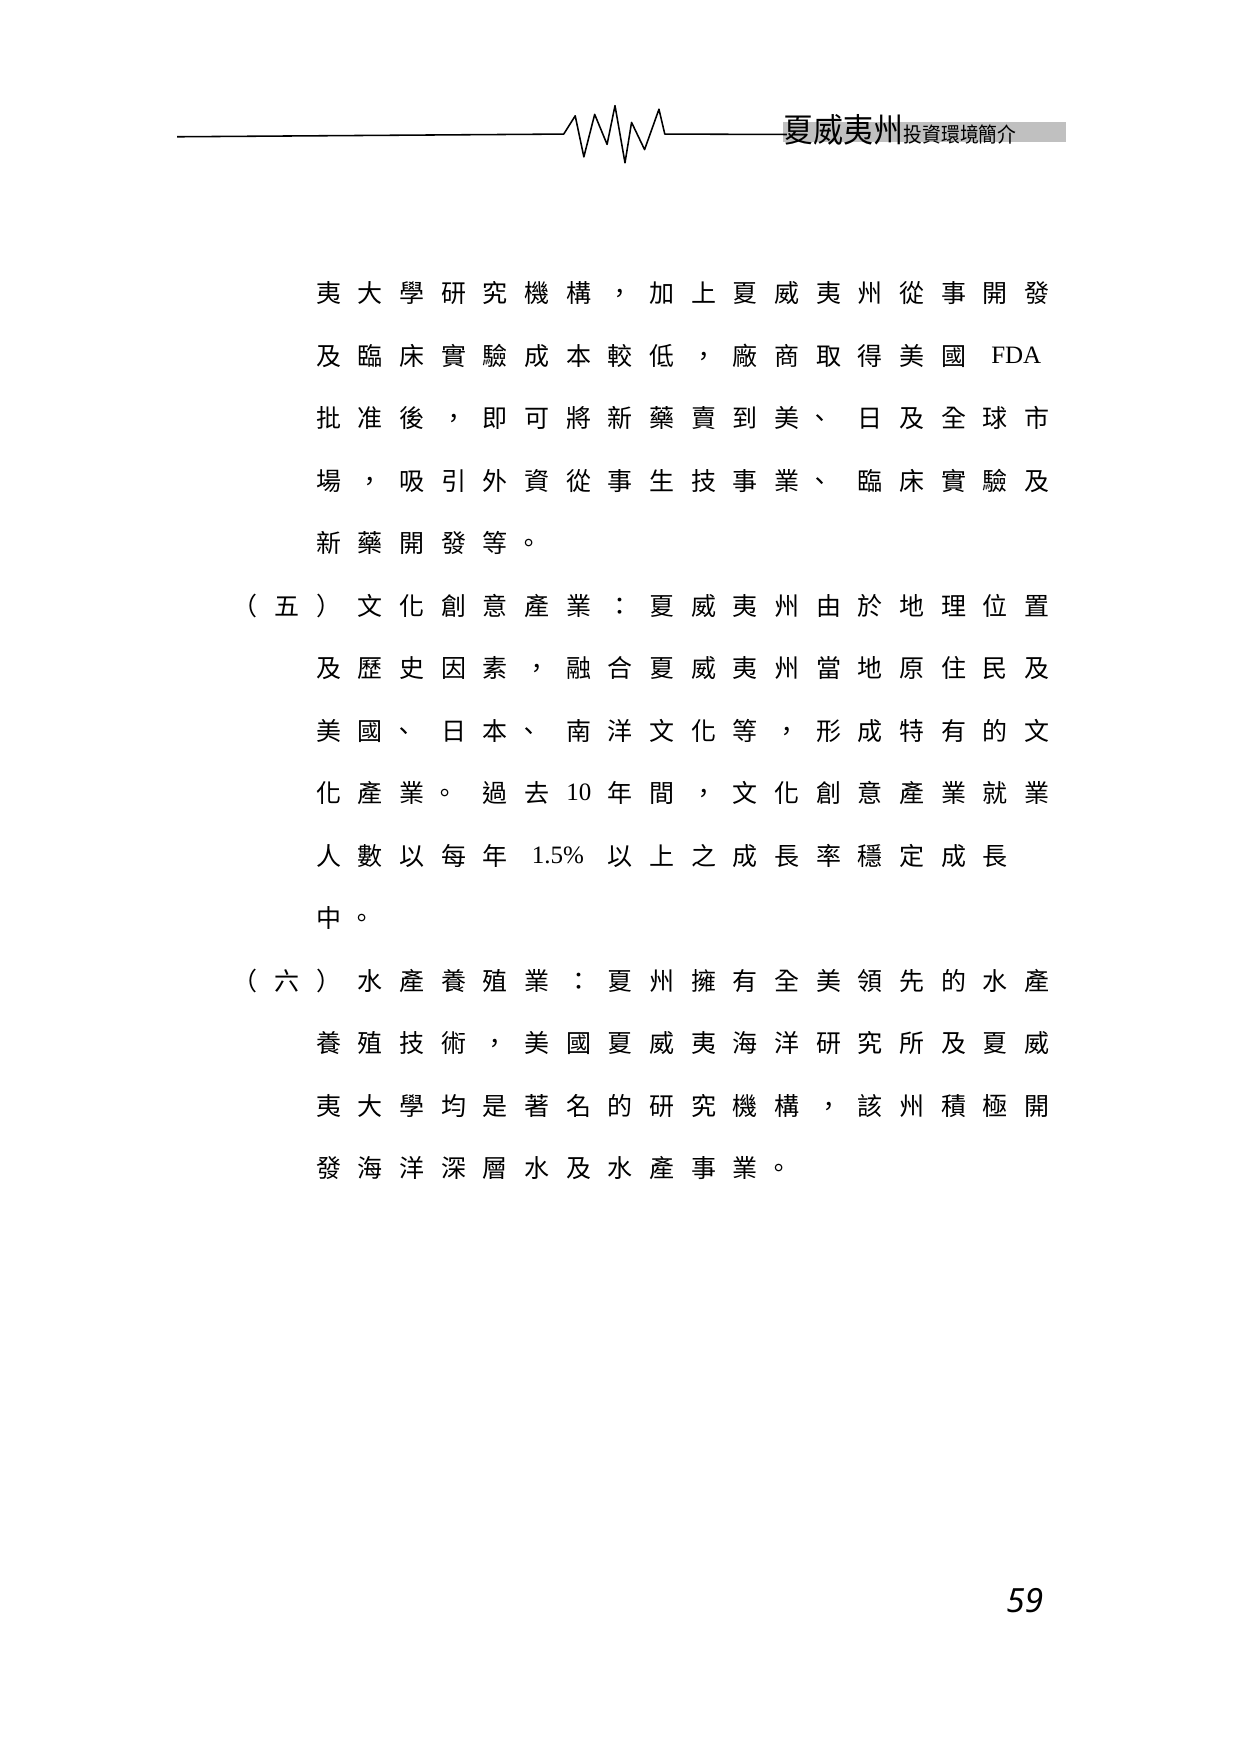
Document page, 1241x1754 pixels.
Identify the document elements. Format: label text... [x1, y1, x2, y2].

text （六）水產養殖業：夏州擁有全美領先的水產養殖技術，美國夏威夷海洋研究所及夏威夷大學均是著名的研究機構，該州積極開發海洋深層水及水產事業。 [207, 938, 1058, 1188]
text 夷大學研究機構，加上夏威夷州從事開發及臨床實驗成本較低，廠商取得美國FDA批准後，即可將新藥賣到美、日及全球市場，吸引外資從事生技事業、臨床實驗及新藥開發等。 [207, 250, 1058, 563]
text （五）文化創意產業：夏威夷州由於地理位置及歷史因素，融合夏威夷州當地原住民及美國、日本、南洋文化等，形成特有的文化產業。過去10年間，文化創意產業就業人數以每年1.5%以上之成長率穩定成長中。 [207, 563, 1058, 938]
